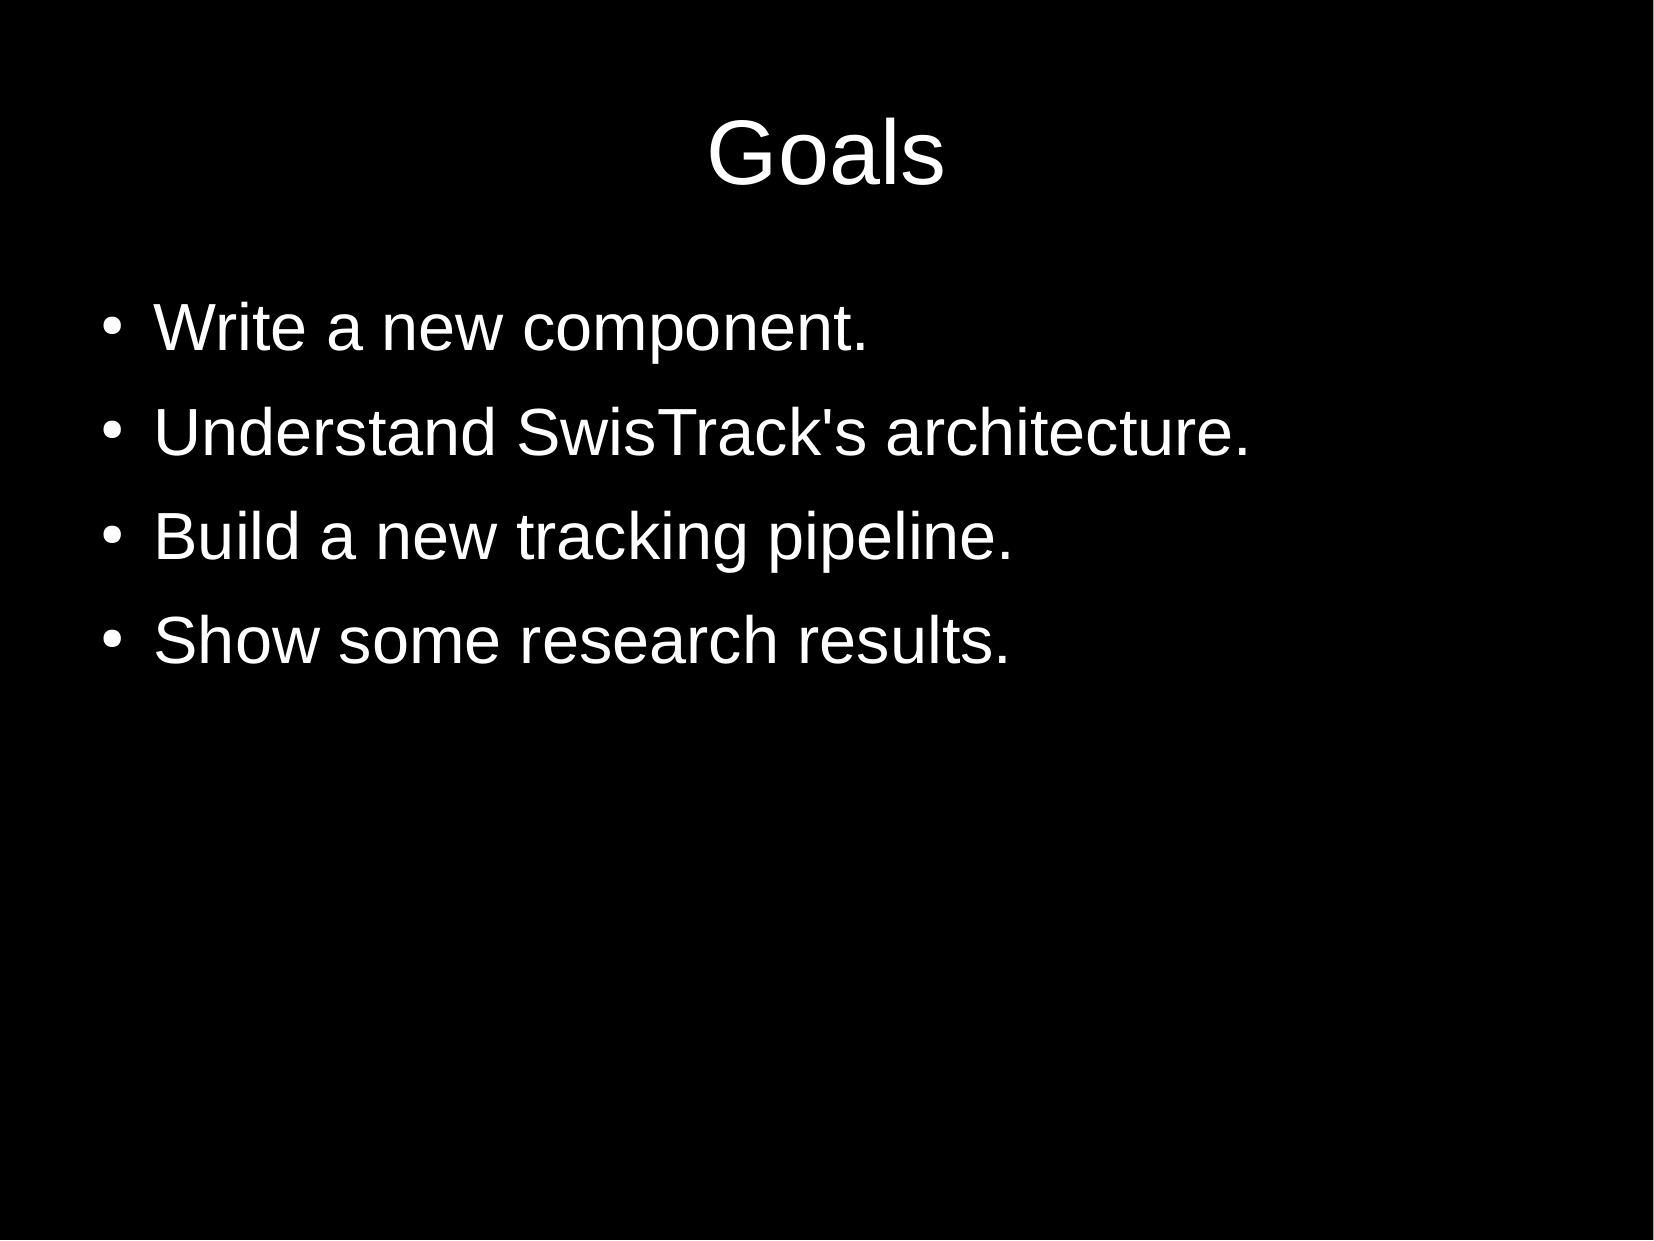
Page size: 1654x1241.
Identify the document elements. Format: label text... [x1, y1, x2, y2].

title Goals [82, 49, 1571, 257]
list Write a new component. Understand SwisTrack's architecture. Build a new tracking pipeline. Show some research results. [82, 290, 1571, 1109]
